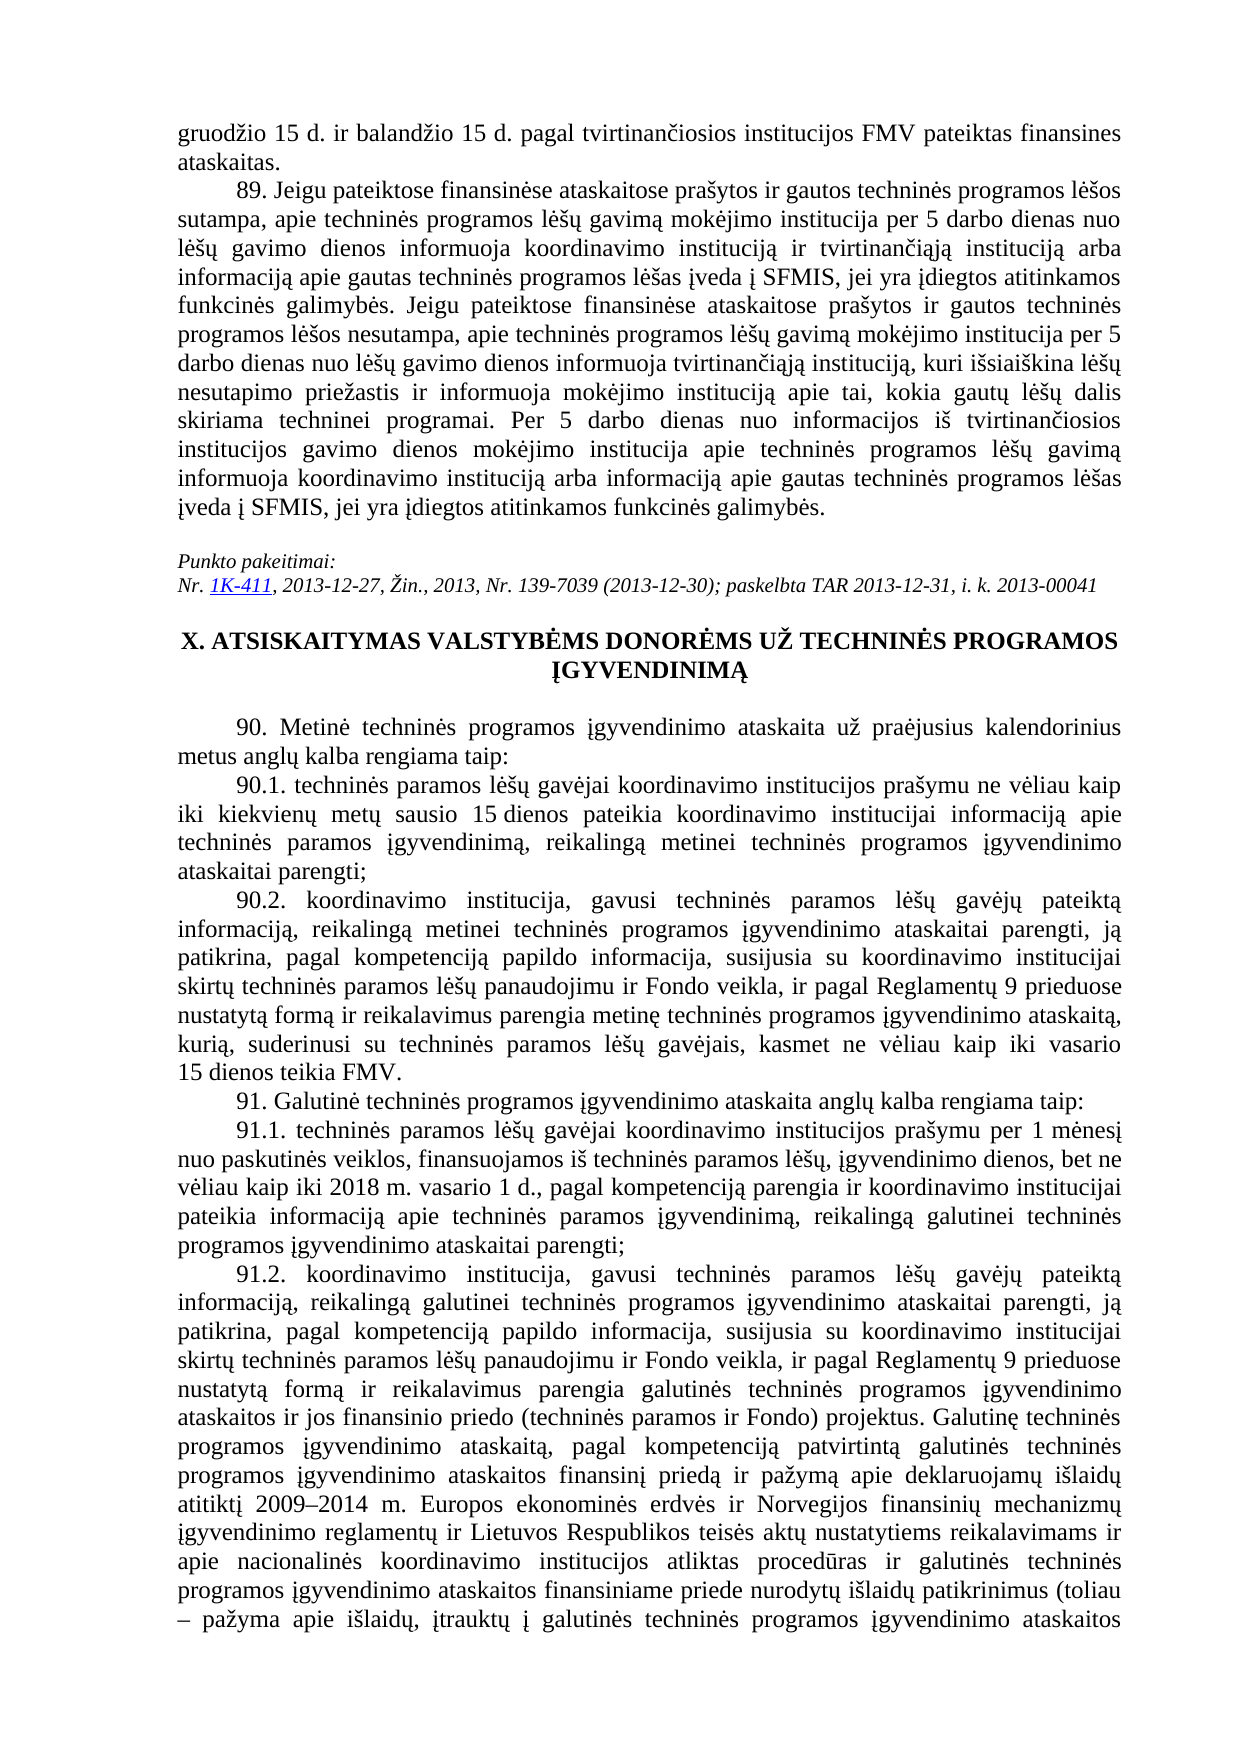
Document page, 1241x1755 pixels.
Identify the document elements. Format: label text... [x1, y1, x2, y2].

text X. ATSISKAITYMAS VALSTYBĖMS DONORĖMS UŽ TECHNINĖS PROGRAMOS ĮGYVENDINIMĄ [177, 626, 1122, 684]
text 89. Jeigu pateiktose finansinėse ataskaitose prašytos ir gautos techninės programos lėšos sutampa, apie techninės programos lėšų gavimą mokėjimo institucija per 5 darbo dienas nuo lėšų gavimo dienos informuoja koordinavimo instituciją ir tvirtinančiąją instituciją arba informaciją apie gautas techninės programos lėšas įveda į SFMIS, jei yra įdiegtos atitinkamos funkcinės galimybės. Jeigu pateiktose finansinėse ataskaitose prašytos ir gautos techninės programos lėšos nesutampa, apie techninės programos lėšų gavimą mokėjimo institucija per 5 darbo dienas nuo lėšų gavimo dienos informuoja tvirtinančiąją instituciją, kuri išsiaiškina lėšų nesutapimo priežastis ir informuoja mokėjimo instituciją apie tai, kokia gautų lėšų dalis skiriama techninei programai. Per 5 darbo dienas nuo informacijos iš tvirtinančiosios institucijos gavimo dienos mokėjimo institucija apie techninės programos lėšų gavimą informuoja koordinavimo instituciją arba informaciją apie gautas techninės programos lėšas įveda į SFMIS, jei yra įdiegtos atitinkamos funkcinės galimybės. [177, 176, 1122, 521]
text 90.2. koordinavimo institucija, gavusi techninės paramos lėšų gavėjų pateiktą informaciją, reikalingą metinei techninės programos įgyvendinimo ataskaitai parengti, ją patikrina, pagal kompetenciją papildo informacija, susijusia su koordinavimo institucijai skirtų techninės paramos lėšų panaudojimu ir Fondo veikla, ir pagal Reglamentų 9 prieduose nustatytą formą ir reikalavimus parengia metinę techninės programos įgyvendinimo ataskaitą, kurią, suderinusi su techninės paramos lėšų gavėjais, kasmet ne vėliau kaip iki vasario 15 dienos teikia FMV. [177, 885, 1122, 1086]
text gruodžio 15 d. ir balandžio 15 d. pagal tvirtinančiosios institucijos FMV pateiktas finansines ataskaitas. [177, 118, 1122, 176]
text 90.1. techninės paramos lėšų gavėjai koordinavimo institucijos prašymu ne vėliau kaip iki kiekvienų metų sausio 15 dienos pateikia koordinavimo institucijai informaciją apie techninės paramos įgyvendinimą, reikalingą metinei techninės programos įgyvendinimo ataskaitai parengti; [177, 770, 1122, 885]
text 91.2. koordinavimo institucija, gavusi techninės paramos lėšų gavėjų pateiktą informaciją, reikalingą galutinei techninės programos įgyvendinimo ataskaitai parengti, ją patikrina, pagal kompetenciją papildo informacija, susijusia su koordinavimo institucijai skirtų techninės paramos lėšų panaudojimu ir Fondo veikla, ir pagal Reglamentų 9 prieduose nustatytą formą ir reikalavimus parengia galutinės techninės programos įgyvendinimo ataskaitos ir jos finansinio priedo (techninės paramos ir Fondo) projektus. Galutinę techninės programos įgyvendinimo ataskaitą, pagal kompetenciją patvirtintą galutinės techninės programos įgyvendinimo ataskaitos finansinį priedą ir pažymą apie deklaruojamų išlaidų atitiktį 2009–2014 m. Europos ekonominės erdvės ir Norvegijos finansinių mechanizmų įgyvendinimo reglamentų ir Lietuvos Respublikos teisės aktų nustatytiems reikalavimams ir apie nacionalinės koordinavimo institucijos atliktas procedūras ir galutinės techninės programos įgyvendinimo ataskaitos finansiniame priede nurodytų išlaidų patikrinimus (toliau – pažyma apie išlaidų, įtrauktų į galutinės techninės programos įgyvendinimo ataskaitos [177, 1259, 1122, 1632]
text 91.1. techninės paramos lėšų gavėjai koordinavimo institucijos prašymu per 1 mėnesį nuo paskutinės veiklos, finansuojamos iš techninės paramos lėšų, įgyvendinimo dienos, bet ne vėliau kaip iki 2018 m. vasario 1 d., pagal kompetenciją parengia ir koordinavimo institucijai pateikia informaciją apie techninės paramos įgyvendinimą, reikalingą galutinei techninės programos įgyvendinimo ataskaitai parengti; [177, 1115, 1122, 1259]
text 90. Metinė techninės programos įgyvendinimo ataskaita už praėjusius kalendorinius metus anglų kalba rengiama taip: [177, 712, 1122, 770]
text Punkto pakeitimai: [177, 549, 1122, 573]
text Nr. 1K-411, 2013-12-27, Žin., 2013, Nr. 139-7039 (2013-12-30); paskelbta TAR 2013-12-31, i. k. 2013-00041 [177, 573, 1122, 597]
text 91. Galutinė techninės programos įgyvendinimo ataskaita anglų kalba rengiama taip: [177, 1086, 1122, 1115]
